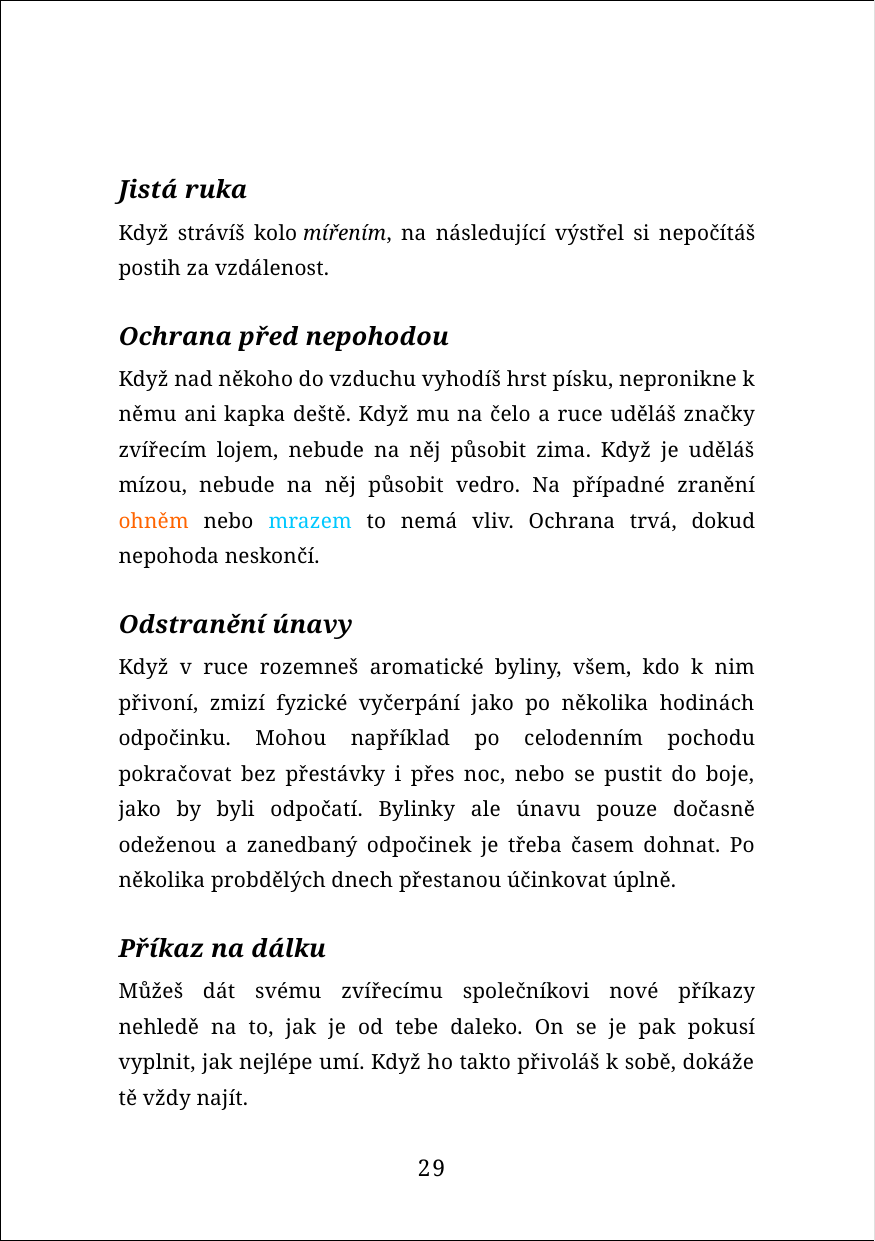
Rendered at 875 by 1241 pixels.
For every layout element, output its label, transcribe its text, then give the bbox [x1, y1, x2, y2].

text Můžeš dát svému zvířecímu společníkovi nové příkazy nehledě na to, jak je od tebe daleko. On se je pak pokusí vyplnit, jak nejlépe umí. Když ho takto přivoláš k sobě, dokáže tě vždy najít. [118, 976, 756, 1111]
subtitle Jistá ruka [118, 172, 756, 206]
subtitle Ochrana před nepohodou [118, 318, 756, 352]
text Když nad někoho do vzduchu vyhodíš hrst písku, nepronikne k němu ani kapka deště. Když mu na čelo a ruce uděláš značky zvířecím lojem, nebude na něj působit zima. Když je uděláš mízou, nebude na něj působit vedro. Na případné zranění ohněm nebo mrazem to nemá vliv. Ochrana trvá, dokud nepohoda neskončí. [118, 364, 756, 570]
text Když strávíš kolo mířením, na následující výstřel si nepočítáš postih za vzdálenost. [118, 218, 756, 282]
subtitle Odstranění únavy [118, 607, 756, 641]
text Když v ruce rozemneš aromatické byliny, všem, kdo k nim přivoní, zmizí fyzické vyčerpání jako po několika hodinách odpočinku. Mohou například po celodenním pochodu pokračovat bez přestávky i přes noc, nebo se pustit do boje, jako by byli odpočatí. Bylinky ale únavu pouze dočasně odeženou a zanedbaný odpočinek je třeba časem dohnat. Po několika probdělých dnech přestanou účinkovat úplně. [118, 652, 756, 894]
subtitle Příkaz na dálku [118, 931, 756, 964]
